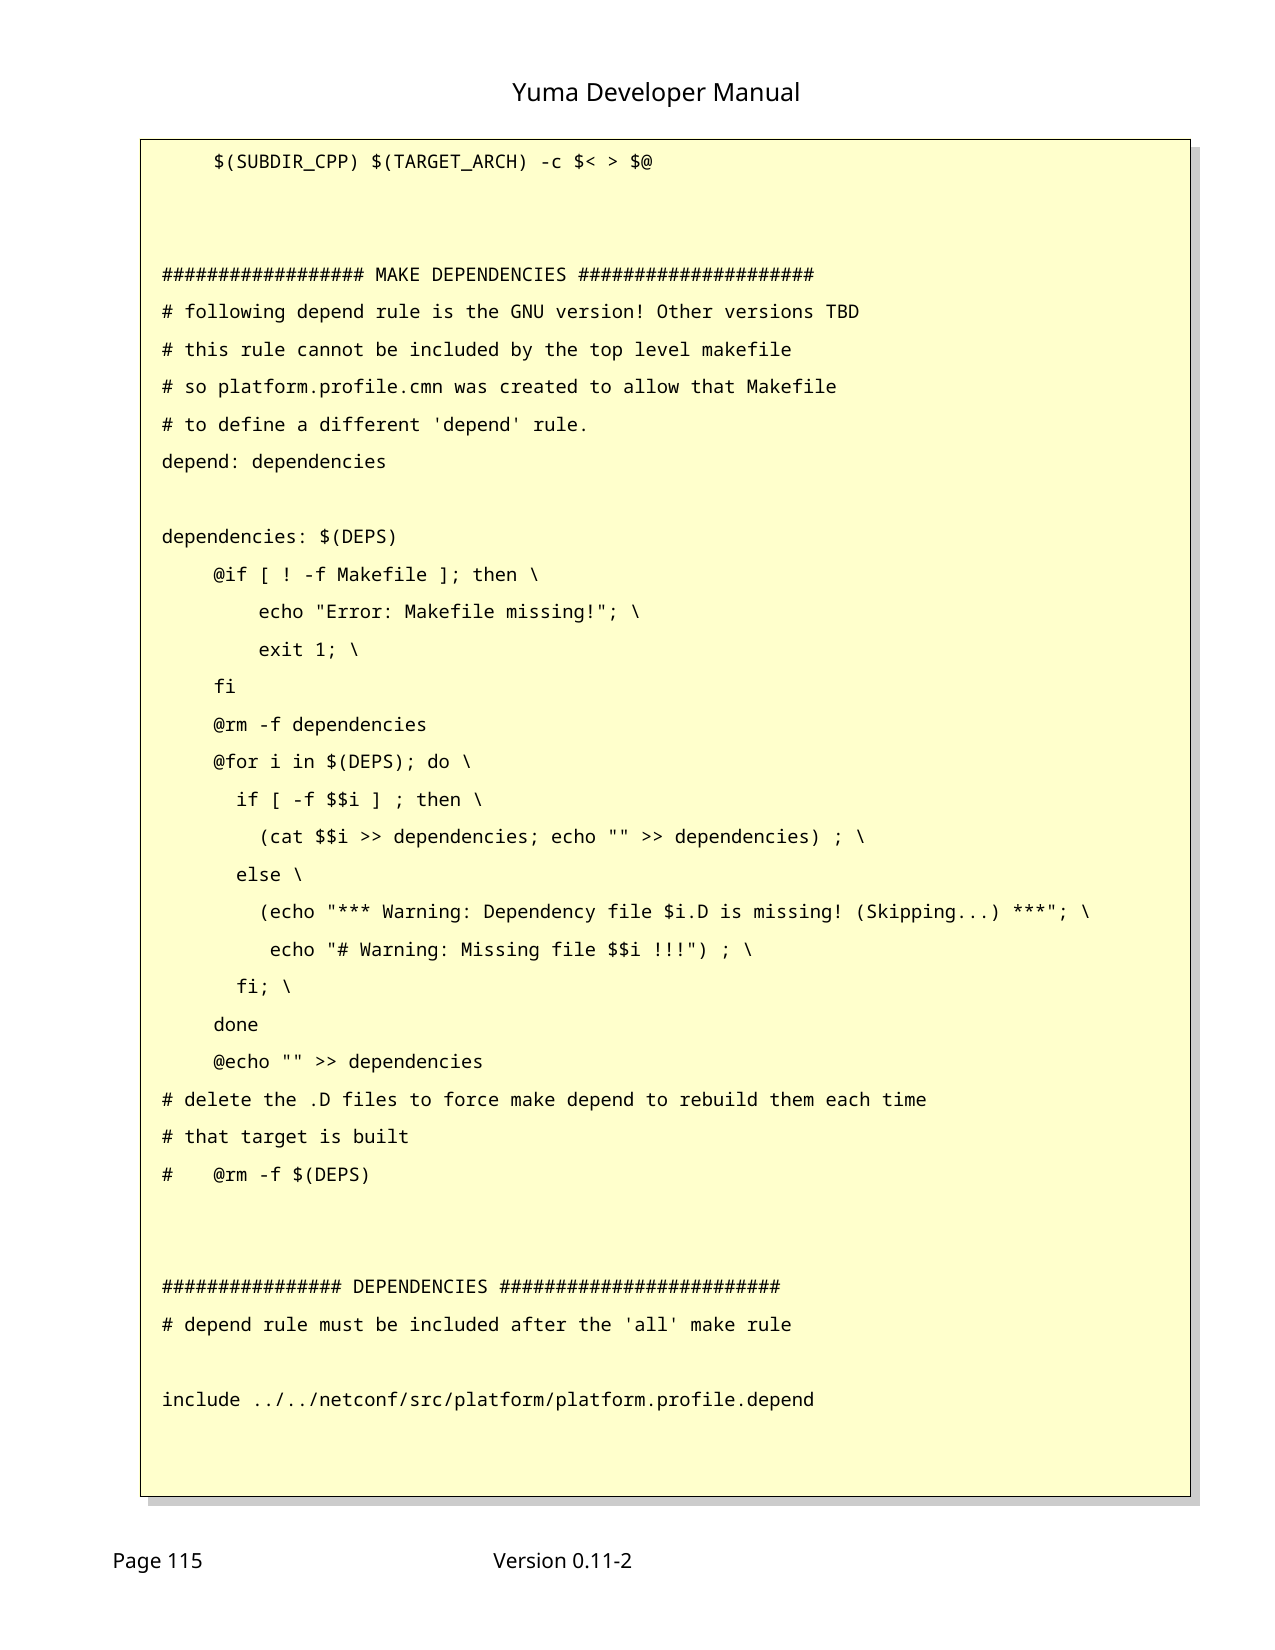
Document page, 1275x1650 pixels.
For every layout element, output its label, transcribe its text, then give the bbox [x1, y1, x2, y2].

text exit 1; \ [141, 626, 1190, 662]
text echo "Error: Makefile missing!"; \ [141, 588, 1190, 624]
text # @rm -f $(DEPS) [141, 1151, 1190, 1187]
text @for i in $(DEPS); do \ [141, 738, 1190, 774]
text # delete the .D files to force make depend to rebuild them each time [141, 1076, 1190, 1112]
text $(SUBDIR_CPP) $(TARGET_ARCH) -c $< > $@ [141, 140, 1190, 174]
text (cat $$i >> dependencies; echo "" >> dependencies) ; \ [141, 813, 1190, 849]
text ################## MAKE DEPENDENCIES ##################### [141, 251, 1190, 287]
text done [141, 1001, 1190, 1037]
text # that target is built [141, 1113, 1190, 1149]
text echo "# Warning: Missing file $$i !!!") ; \ [141, 926, 1190, 962]
text # depend rule must be included after the 'all' make rule [141, 1301, 1190, 1337]
text # so platform.profile.cmn was created to allow that Makefile [141, 363, 1190, 399]
text @rm -f dependencies [141, 701, 1190, 737]
text fi; \ [141, 963, 1190, 999]
text # to define a different 'depend' rule. [141, 401, 1190, 437]
text (echo "*** Warning: Dependency file $i.D is missing! (Skipping...) ***"; \ [141, 888, 1190, 924]
text # following depend rule is the GNU version! Other versions TBD [141, 288, 1190, 324]
text dependencies: $(DEPS) [141, 513, 1190, 549]
text include ../../netconf/src/platform/platform.profile.depend [141, 1376, 1190, 1412]
text fi [141, 663, 1190, 699]
text # this rule cannot be included by the top level makefile [141, 326, 1190, 362]
text else \ [141, 851, 1190, 887]
text ################ DEPENDENCIES ######################### [141, 1263, 1190, 1299]
text depend: dependencies [141, 438, 1190, 474]
text @echo "" >> dependencies [141, 1038, 1190, 1074]
text @if [ ! -f Makefile ]; then \ [141, 551, 1190, 587]
text if [ -f $$i ] ; then \ [141, 776, 1190, 812]
